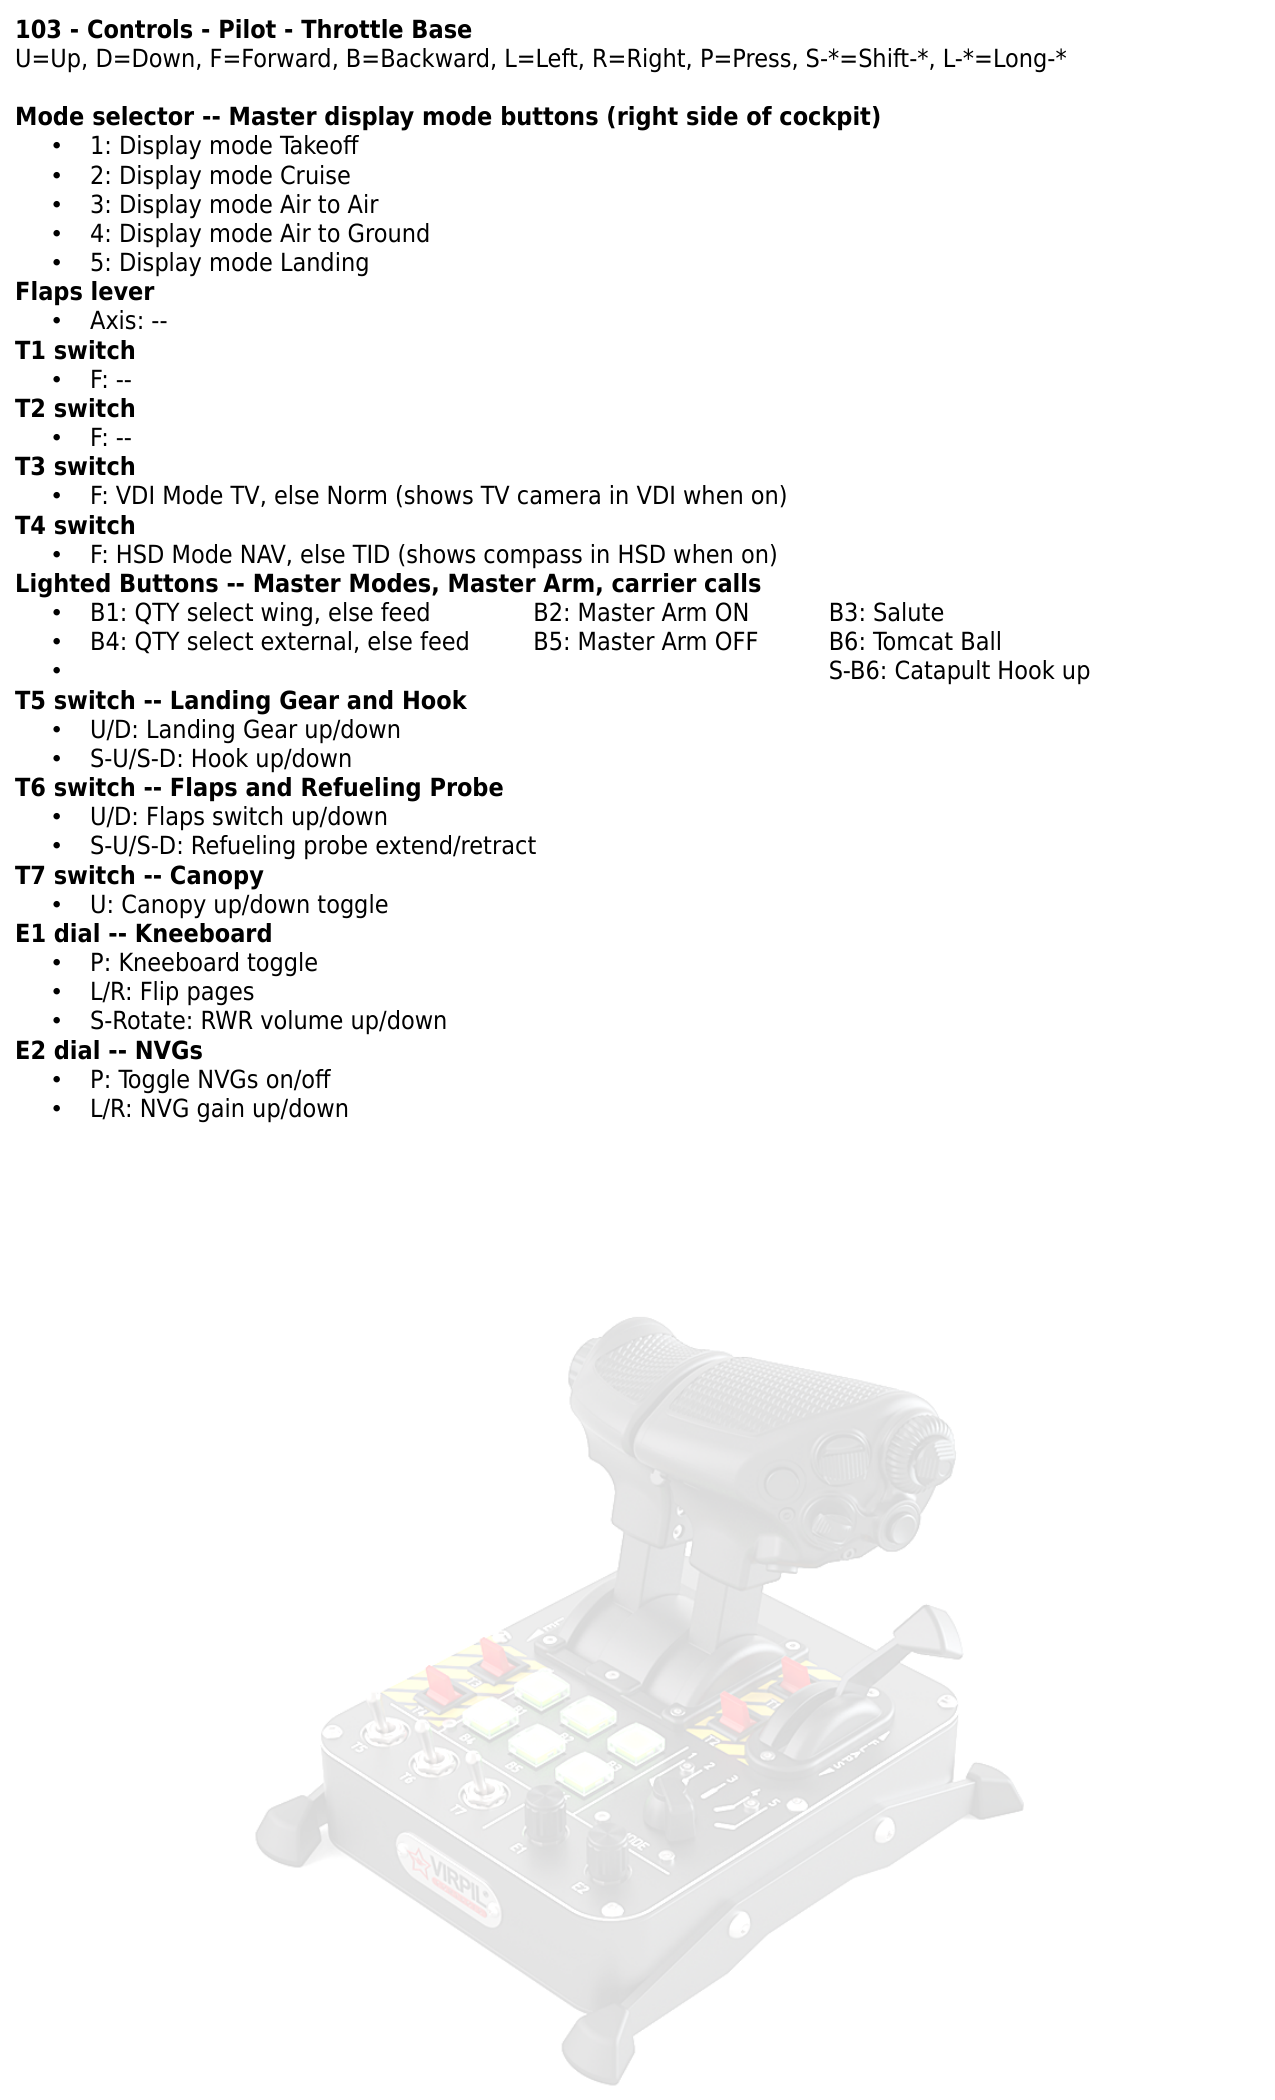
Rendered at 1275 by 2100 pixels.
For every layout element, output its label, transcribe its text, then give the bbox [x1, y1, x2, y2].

list S-B6: Catapult Hook up [52, 657, 1260, 686]
list P: Toggle NVGs on/off [52, 1065, 1260, 1094]
list S-U/S-D: Hook up/down [52, 744, 1260, 773]
list Axis: -- [52, 307, 1260, 336]
text Mode selector -- Master display mode buttons (right side of cockpit) [15, 102, 1260, 132]
list S-Rotate: RWR volume up/down [52, 1007, 1260, 1036]
list S-U/S-D: Refueling probe extend/retract [52, 832, 1260, 861]
list U/D: Flaps switch up/down [52, 802, 1260, 832]
text Flaps lever [15, 277, 1260, 307]
list 3: Display mode Air to Air [52, 190, 1260, 219]
list 5: Display mode Landing [52, 248, 1260, 277]
text T1 switch [15, 336, 1260, 365]
list U/D: Landing Gear up/down [52, 715, 1260, 744]
text U=Up, D=Down, F=Forward, B=Backward, L=Left, R=Right, P=Press, S-*=Shift-*, L-*=Long-* [15, 44, 1260, 73]
text Lighted Buttons -- Master Modes, Master Arm, carrier calls [15, 569, 1260, 598]
list F: -- [52, 423, 1260, 452]
list B1: QTY select wing, else feed B2: Master Arm ON B3: Salute [52, 598, 1260, 627]
text T3 switch [15, 452, 1260, 482]
text 103 - Controls - Pilot - Throttle Base [15, 15, 1260, 44]
text E1 dial -- Kneeboard [15, 919, 1260, 948]
list P: Kneeboard toggle [52, 948, 1260, 977]
list B4: QTY select external, else feed B5: Master Arm OFF B6: Tomcat Ball [52, 627, 1260, 657]
list 4: Display mode Air to Ground [52, 219, 1260, 248]
list F: -- [52, 365, 1260, 394]
list 2: Display mode Cruise [52, 161, 1260, 190]
text T7 switch -- Canopy [15, 861, 1260, 890]
text T6 switch -- Flaps and Refueling Probe [15, 773, 1260, 802]
list 1: Display mode Takeoff [52, 132, 1260, 161]
text T4 switch [15, 511, 1260, 540]
text T5 switch -- Landing Gear and Hook [15, 686, 1260, 715]
text T2 switch [15, 394, 1260, 423]
list F: VDI Mode TV, else Norm (shows TV camera in VDI when on) [52, 482, 1260, 511]
text E2 dial -- NVGs [15, 1036, 1260, 1065]
list F: HSD Mode NAV, else TID (shows compass in HSD when on) [52, 540, 1260, 569]
list U: Canopy up/down toggle [52, 890, 1260, 919]
list L/R: Flip pages [52, 977, 1260, 1007]
list L/R: NVG gain up/down [52, 1094, 1260, 1123]
